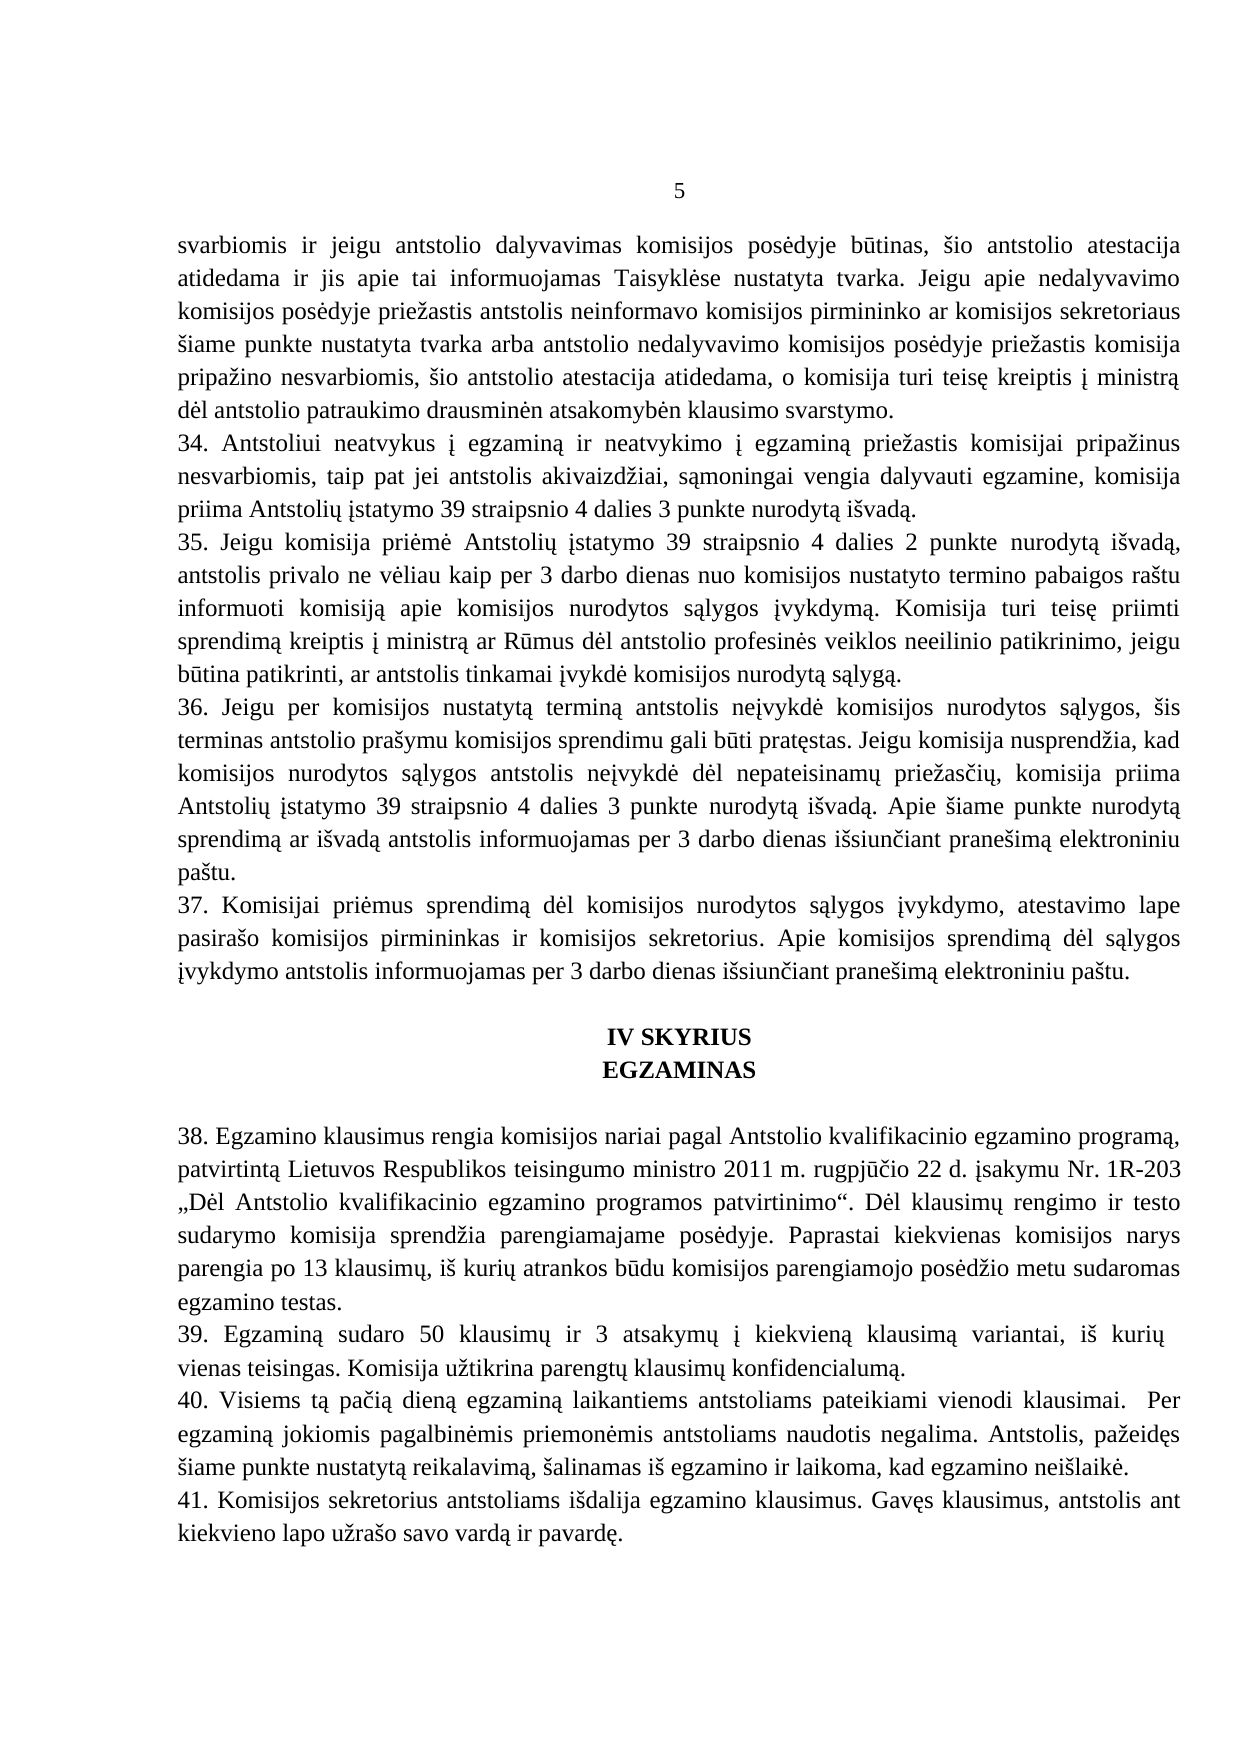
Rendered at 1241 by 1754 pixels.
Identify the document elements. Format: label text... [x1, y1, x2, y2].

text 34. Antstoliui neatvykus į egzaminą ir neatvykimo į egzaminą priežastis komisijai pripažinus nesvarbiomis, taip pat jei antstolis akivaizdžiai, sąmoningai vengia dalyvauti egzamine, komisija priima Antstolių įstatymo 39 straipsnio 4 dalies 3 punkte nurodytą išvadą. [177, 428, 1181, 523]
text 41. Komisijos sekretorius antstoliams išdalija egzamino klausimus. Gavęs klausimus, antstolis ant kiekvieno lapo užrašo savo vardą ir pavardę. [177, 1485, 1181, 1546]
text IV SKYRIUS [177, 1022, 1181, 1051]
text 39. Egzaminą sudaro 50 klausimų ir 3 atsakymų į kiekvieną klausimą variantai, iš kurių vienas teisingas. Komisija užtikrina parengtų klausimų konfidencialumą. [177, 1319, 1181, 1381]
text svarbiomis ir jeigu antstolio dalyvavimas komisijos posėdyje būtinas, šio antstolio atestacija atidedama ir jis apie tai informuojamas Taisyklėse nustatyta tvarka. Jeigu apie nedalyvavimo komisijos posėdyje priežastis antstolis neinformavo komisijos pirmininko ar komisijos sekretoriaus šiame punkte nustatyta tvarka arba antstolio nedalyvavimo komisijos posėdyje priežastis komisija pripažino nesvarbiomis, šio antstolio atestacija atidedama, o komisija turi teisę kreiptis į ministrą dėl antstolio patraukimo drausminėn atsakomybėn klausimo svarstymo. [177, 230, 1181, 424]
text 37. Komisijai priėmus sprendimą dėl komisijos nurodytos sąlygos įvykdymo, atestavimo lape pasirašo komisijos pirmininkas ir komisijos sekretorius. Apie komisijos sprendimą dėl sąlygos įvykdymo antstolis informuojamas per 3 darbo dienas išsiunčiant pranešimą elektroniniu paštu. [177, 890, 1181, 985]
text 38. Egzamino klausimus rengia komisijos nariai pagal Antstolio kvalifikacinio egzamino programą, patvirtintą Lietuvos Respublikos teisingumo ministro 2011 m. rugpjūčio 22 d. įsakymu Nr. 1R-203 „Dėl Antstolio kvalifikacinio egzamino programos patvirtinimo“. Dėl klausimų rengimo ir testo sudarymo komisija sprendžia parengiamajame posėdyje. Paprastai kiekvienas komisijos narys parengia po 13 klausimų, iš kurių atrankos būdu komisijos parengiamojo posėdžio metu sudaromas egzamino testas. [177, 1121, 1181, 1315]
text EGZAMINAS [177, 1055, 1181, 1084]
text 40. Visiems tą pačią dieną egzaminą laikantiems antstoliams pateikiami vienodi klausimai. Per egzaminą jokiomis pagalbinėmis priemonėmis antstoliams naudotis negalima. Antstolis, pažeidęs šiame punkte nustatytą reikalavimą, šalinamas iš egzamino ir laikoma, kad egzamino neišlaikė. [177, 1386, 1181, 1480]
text 35. Jeigu komisija priėmė Antstolių įstatymo 39 straipsnio 4 dalies 2 punkte nurodytą išvadą, antstolis privalo ne vėliau kaip per 3 darbo dienas nuo komisijos nustatyto termino pabaigos raštu informuoti komisiją apie komisijos nurodytos sąlygos įvykdymą. Komisija turi teisę priimti sprendimą kreiptis į ministrą ar Rūmus dėl antstolio profesinės veiklos neeilinio patikrinimo, jeigu būtina patikrinti, ar antstolis tinkamai įvykdė komisijos nurodytą sąlygą. [177, 527, 1181, 688]
text 36. Jeigu per komisijos nustatytą terminą antstolis neįvykdė komisijos nurodytos sąlygos, šis terminas antstolio prašymu komisijos sprendimu gali būti pratęstas. Jeigu komisija nusprendžia, kad komisijos nurodytos sąlygos antstolis neįvykdė dėl nepateisinamų priežasčių, komisija priima Antstolių įstatymo 39 straipsnio 4 dalies 3 punkte nurodytą išvadą. Apie šiame punkte nurodytą sprendimą ar išvadą antstolis informuojamas per 3 darbo dienas išsiunčiant pranešimą elektroniniu paštu. [177, 692, 1181, 886]
